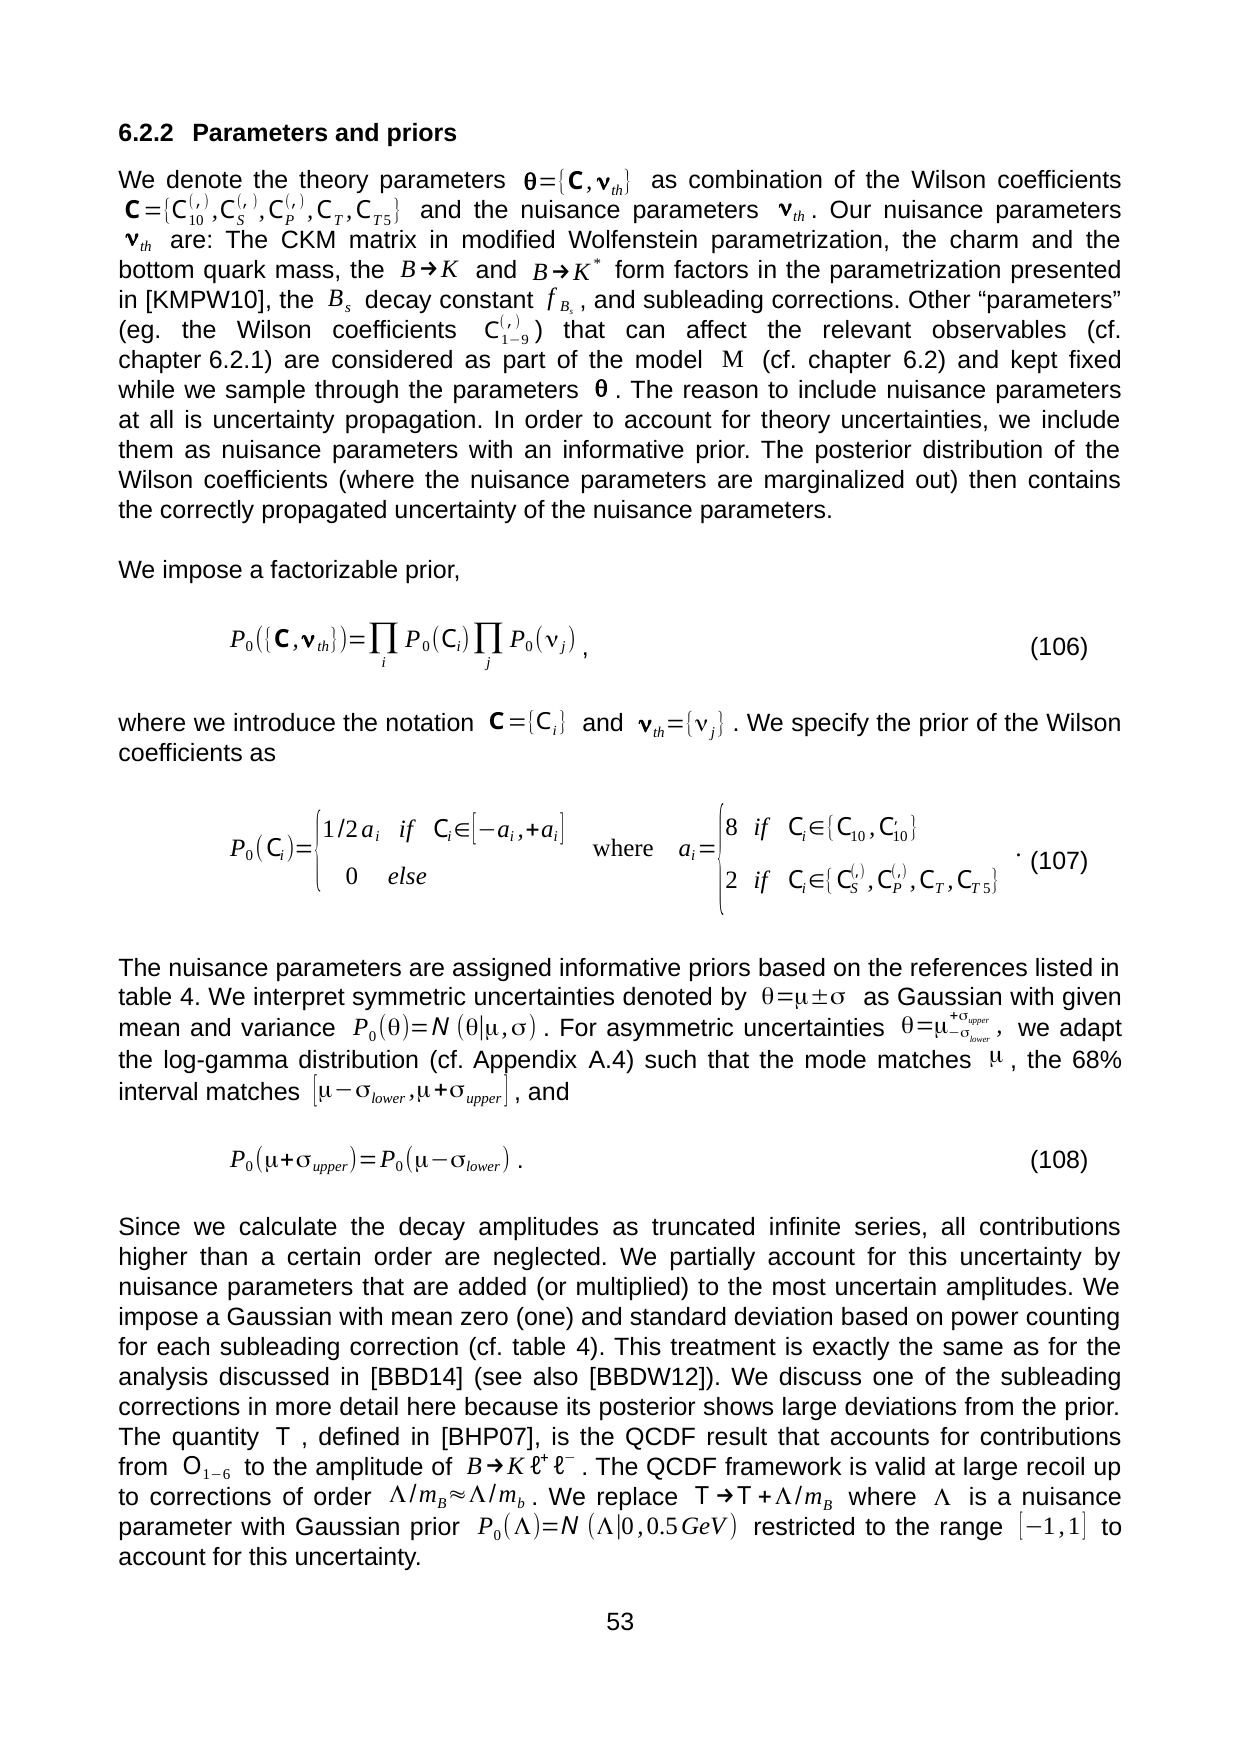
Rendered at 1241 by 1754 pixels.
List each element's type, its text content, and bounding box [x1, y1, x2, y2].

text The nuisance parameters are assigned informative priors based on the references listed in table 4. We interpret symmetric uncertainties denoted by as Gaussian with given mean and variance . For asymmetric uncertainties we adapt the log-gamma distribution (cf. Appendix A.4) such that the mode matches , the 68% interval matches , and [118, 953, 1122, 1108]
table_header [217, 797, 1024, 923]
table_header (107) [1024, 797, 1123, 923]
text We impose a factorizable prior, [118, 555, 1122, 585]
table_header (108) [1024, 1138, 1123, 1182]
text Since we calculate the decay amplitudes as truncated infinite series, all contributions higher than a certain order are neglected. We partially account for this uncertainty by nuisance parameters that are added (or multiplied) to the most uncertain amplitudes. We impose a Gaussian with mean zero (one) and standard deviation based on power counting for each subleading correction (cf. table 4). This treatment is exactly the same as for the analysis discussed in [BBD14] (see also [BBDW12]). We discuss one of the subleading corrections in more detail here because its posterior shows large deviations from the prior. The quantity , defined in [BHP07], is the QCDF result that accounts for contributions from to the amplitude of . The QCDF framework is valid at large recoil up to corrections of order . We replace where is a nuisance parameter with Gaussian prior restricted to the range to account for this uncertainty. [118, 1212, 1122, 1572]
table_header . [217, 1138, 1024, 1182]
table_header , [217, 615, 1024, 677]
table_header [118, 797, 217, 923]
table_header [118, 615, 217, 677]
subtitle Parameters and priors [118, 118, 1122, 147]
table_header (106) [1024, 615, 1123, 677]
text where we introduce the notation and . We specify the prior of the Wilson coefficients as [118, 707, 1122, 767]
text We denote the theory parameters as combination of the Wilson coefficients and the nuisance parameters . Our nuisance parameters are: The CKM matrix in modified Wolfenstein parametrization, the charm and the bottom quark mass, the and form factors in the parametrization presented in [KMPW10], the decay constant , and subleading corrections. Other “parameters” (eg. the Wilson coefficients ) that can affect the relevant observables (cf. chapter 6.2.1) are considered as part of the model (cf. chapter 6.2) and kept fixed while we sample through the parameters . The reason to include nuisance parameters at all is uncertainty propagation. In order to account for theory uncertainties, we include them as nuisance parameters with an informative prior. The posterior distribution of the Wilson coefficients (where the nuisance parameters are marginalized out) then contains the correctly propagated uncertainty of the nuisance parameters. [118, 165, 1122, 525]
table_header [118, 1138, 217, 1182]
